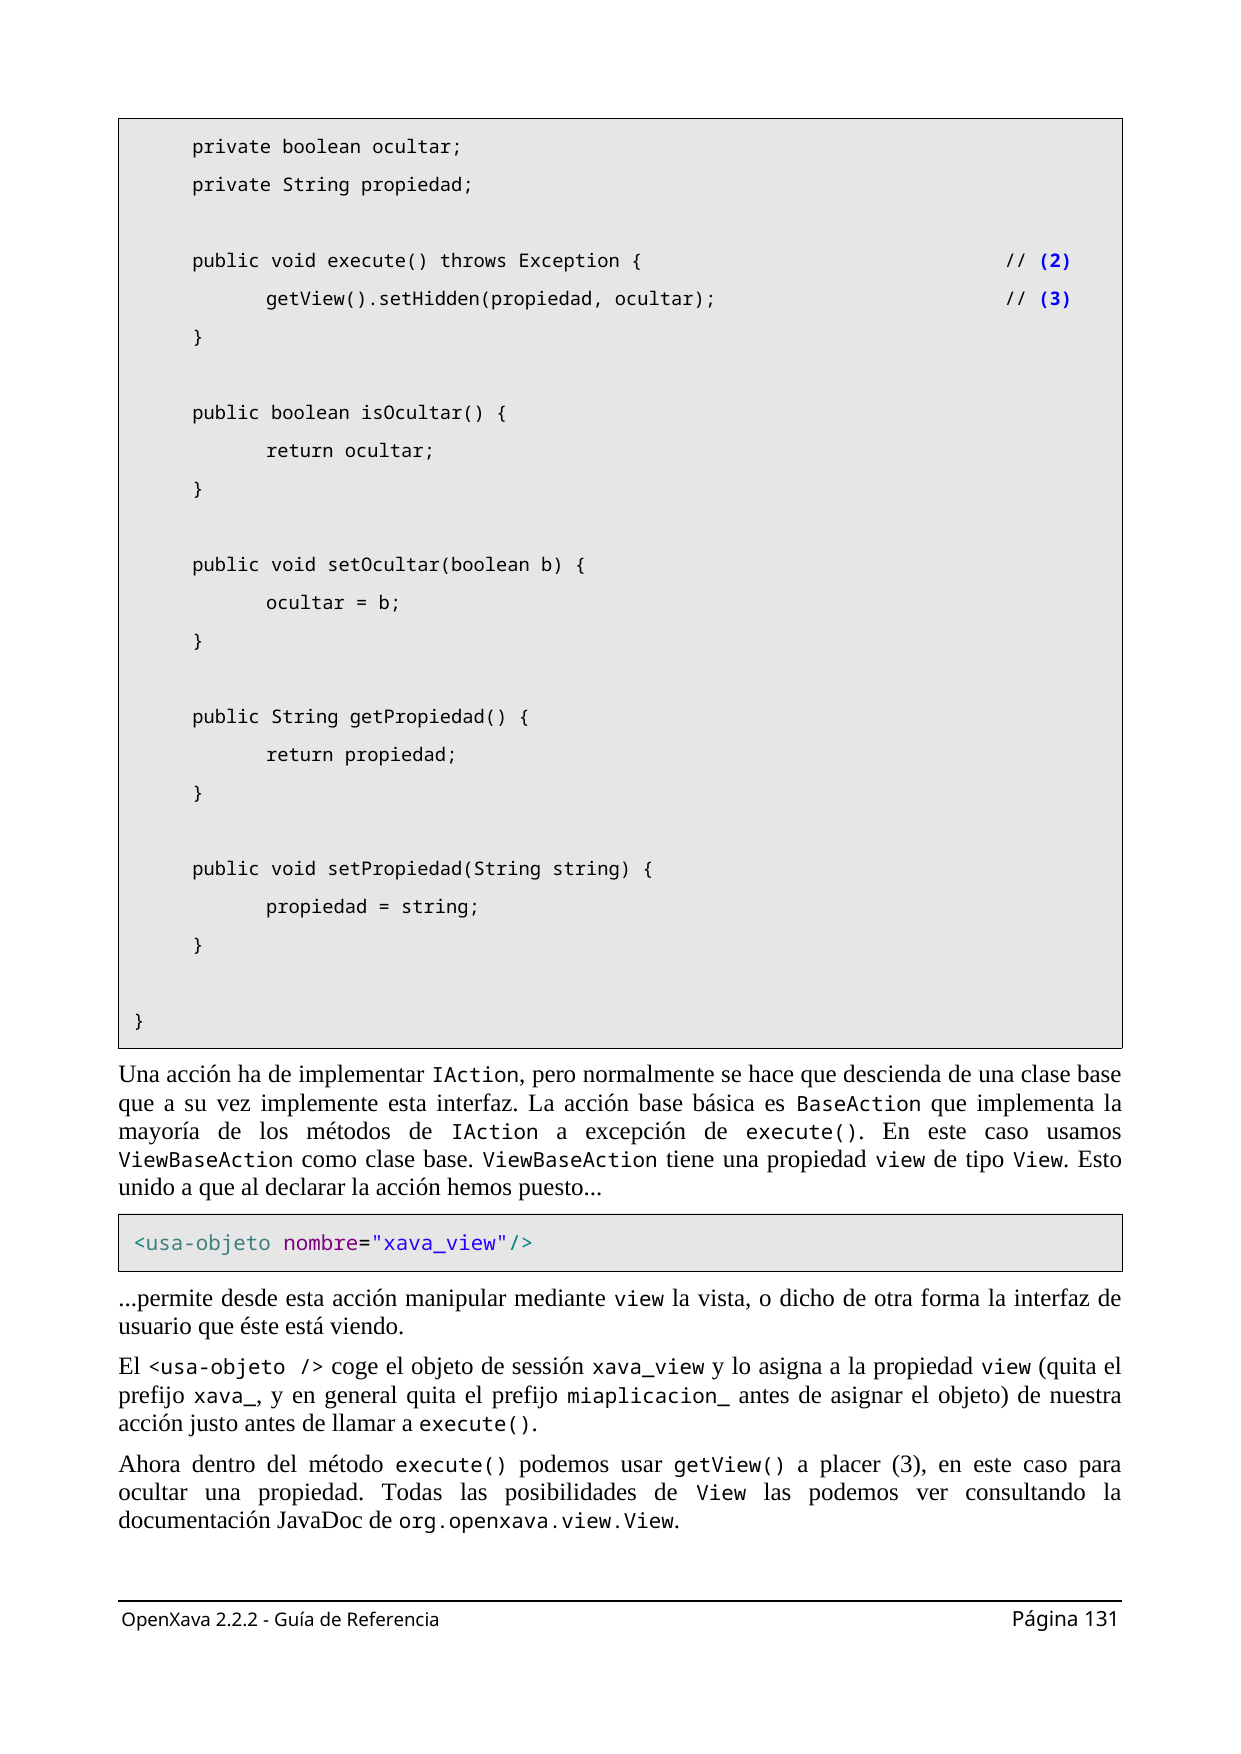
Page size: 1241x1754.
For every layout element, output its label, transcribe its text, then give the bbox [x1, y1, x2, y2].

text ocultar = b; [119, 574, 1122, 612]
text Ahora dentro del método execute() podemos usar getView() a placer (3), en este caso para ocultar una propiedad. Todas las posibilidades de View las podemos ver consultando la documentación JavaDoc de org.openxava.view.View. [118, 1450, 1122, 1534]
text } [119, 917, 1122, 954]
text El <usa-objeto /> coge el objeto de sessión xava_view y lo asigna a la propiedad view (quita el prefijo xava_, y en general quita el prefijo miaplicacion_ antes de asignar el objeto) de nuestra acción justo antes de llamar a execute(). [118, 1352, 1122, 1437]
text } [119, 764, 1122, 802]
text return propiedad; [119, 726, 1122, 764]
text <usa-objeto nombre="xava_view"/> [119, 1215, 1122, 1271]
text getView().setHidden(propiedad, ocultar); // (3) [119, 270, 1122, 308]
text propiedad = string; [119, 878, 1122, 917]
text public void setOcultar(boolean b) { [119, 536, 1122, 574]
text } [119, 308, 1122, 346]
text private String propiedad; [119, 156, 1122, 194]
text private boolean ocultar; [119, 119, 1122, 156]
text ...permite desde esta acción manipular mediante view la vista, o dicho de otra forma la interfaz de usuario que éste está viendo. [118, 1284, 1122, 1340]
text } [119, 612, 1122, 650]
text public void execute() throws Exception { // (2) [119, 232, 1122, 270]
text Una acción ha de implementar IAction, pero normalmente se hace que descienda de una clase base que a su vez implemente esta interfaz. La acción base básica es BaseAction que implementa la mayoría de los métodos de IAction a excepción de execute(). En este caso usamos ViewBaseAction como clase base. ViewBaseAction tiene una propiedad view de tipo View. Esto unido a que al declarar la acción hemos puesto... [118, 1060, 1122, 1201]
text public String getPropiedad() { [119, 688, 1122, 726]
text return ocultar; [119, 422, 1122, 460]
text } [119, 460, 1122, 498]
text } [119, 993, 1122, 1048]
text public void setPropiedad(String string) { [119, 841, 1122, 878]
text public boolean isOcultar() { [119, 384, 1122, 422]
